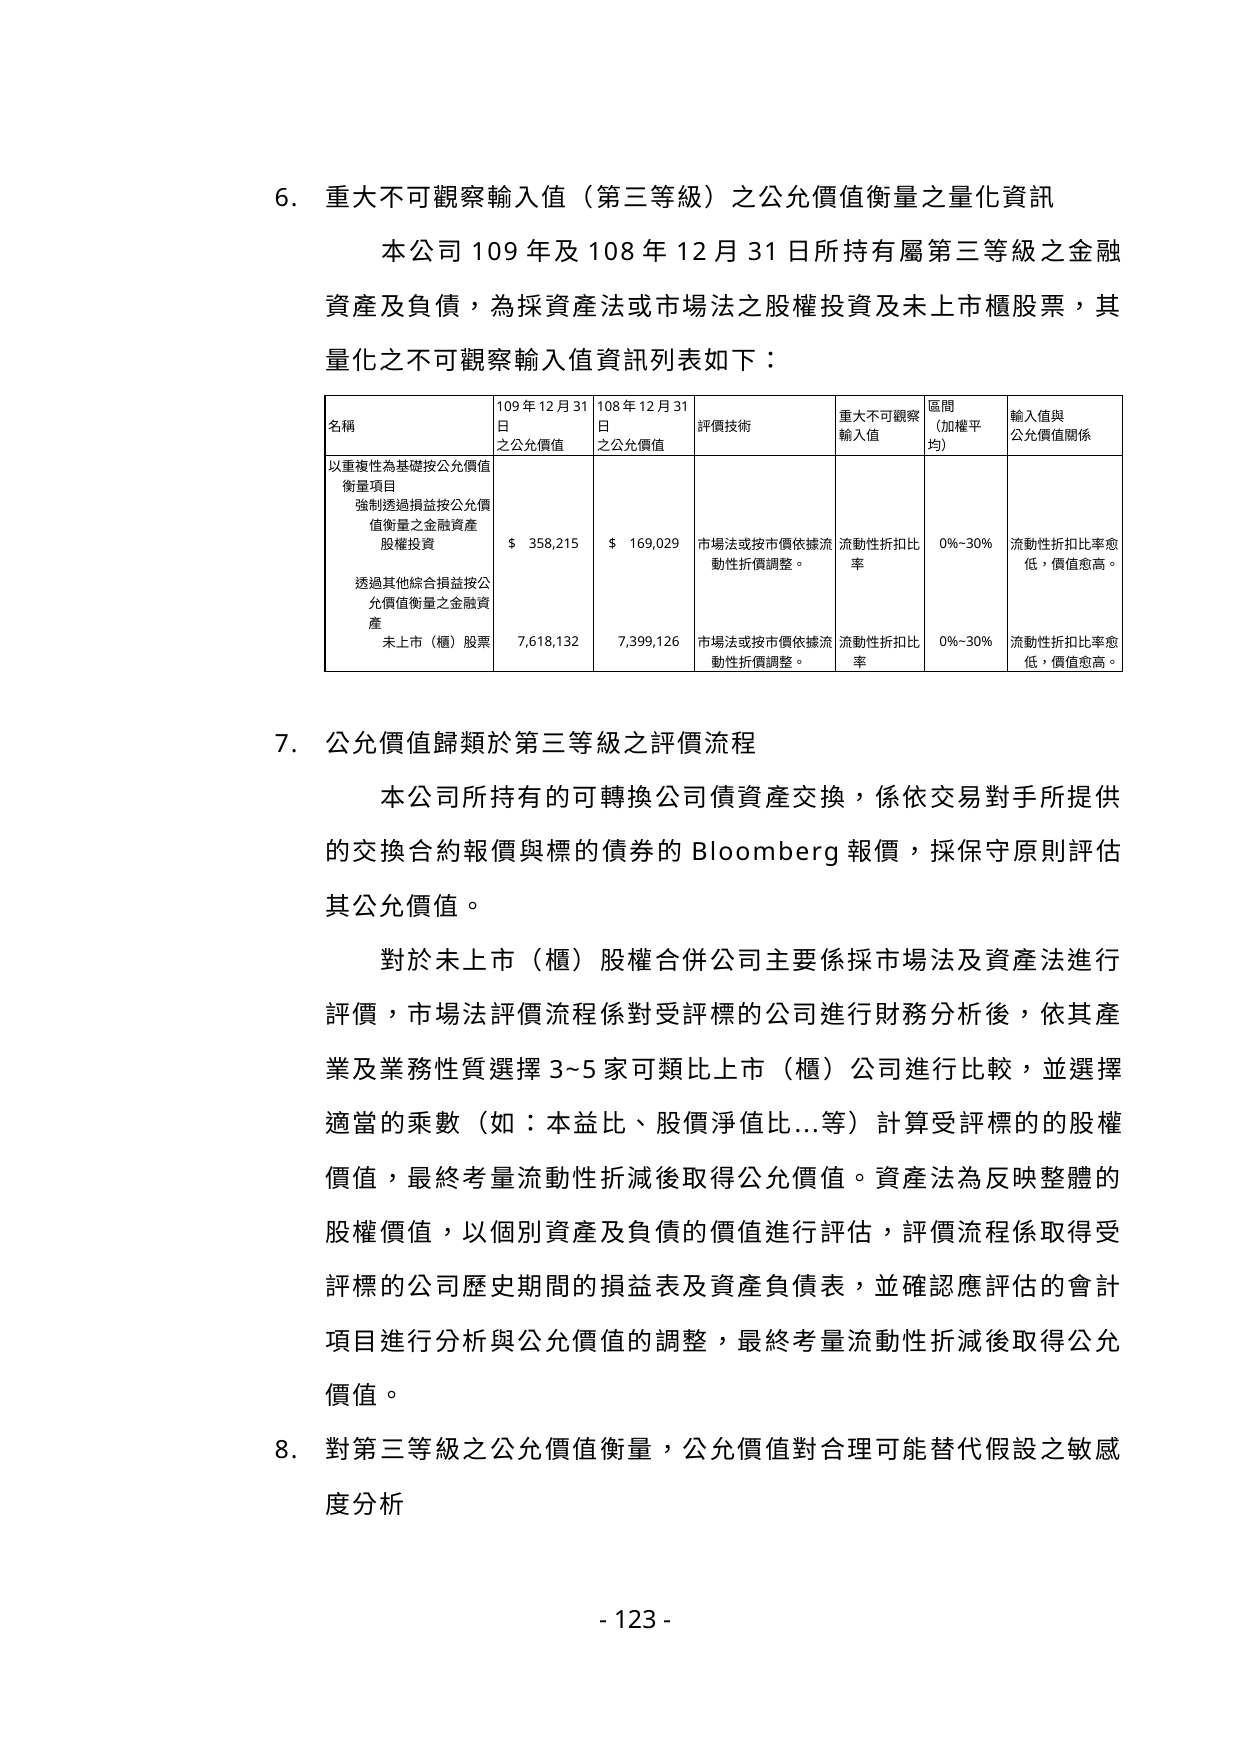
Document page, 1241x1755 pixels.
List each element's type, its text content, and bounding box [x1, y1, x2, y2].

table_cell [494, 495, 593, 534]
table_cell 流動性折扣比率 [836, 534, 924, 573]
table_cell [836, 456, 924, 495]
table_cell [594, 573, 694, 632]
table_header 重大不可觀察 輸入值 [836, 396, 924, 454]
table_cell 以重複性為基礎按公允價值衡量項目 [326, 456, 493, 495]
table_cell 股權投資 [326, 534, 493, 573]
table_cell [1008, 573, 1122, 632]
table_cell [594, 456, 694, 495]
table_cell 流動性折扣比率 [836, 632, 924, 671]
table_cell 7,618,132 [494, 632, 593, 671]
table_cell 強制透過損益按公允價值衡量之金融資產 [326, 495, 493, 534]
text 對於未上市（櫃）股權合併公司主要係採市場法及資產法進行評價，市場法評價流程係對受評標的公司進行財務分析後，依其產業及業務性質選擇3~5家可類比上市（櫃）公司進行比較，並選擇適當的乘數（如：本益比、股價淨值比...等）計算受評標的的股權價值，最終考量流動性折減後取得公允價值。資產法為反映整體的股權價值，以個別資產及負債的價值進行評估，評價流程係取得受評標的公司歷史期間的損益表及資產負債表，並確認應評估的會計項目進行分析與公允價值的調整，最終考量流動性折減後取得公允價值。 [325, 941, 1122, 1412]
table_cell [925, 573, 1007, 632]
table_header 名稱 [326, 396, 493, 454]
table_cell $ 169,029 [594, 534, 694, 573]
table_header 輸入值與 公允價值關係 [1008, 396, 1122, 454]
table_header 評價技術 [695, 396, 835, 454]
table_cell 透過其他綜合損益按公允價值衡量之金融資產 [326, 573, 493, 632]
text 6. 重大不可觀察輸入值（第三等級）之公允價值衡量之量化資訊 [266, 177, 1122, 213]
table_cell 0%~30% [925, 534, 1007, 573]
table_cell $ 358,215 [494, 534, 593, 573]
table_header 區間 （加權平均） [925, 396, 1007, 454]
table_cell 市場法或按市價依據流動性折價調整。 [695, 534, 835, 573]
table_header 108年12月31日 之公允價值 [594, 396, 694, 454]
table_cell [494, 456, 593, 495]
table_cell [836, 495, 924, 534]
table_cell [695, 573, 835, 632]
table_header 109年12月31日 之公允價值 [494, 396, 593, 454]
table_cell [1008, 495, 1122, 534]
table_cell [925, 495, 1007, 534]
table_cell [695, 495, 835, 534]
table_cell 流動性折扣比率愈低，價值愈高。 [1008, 632, 1122, 671]
table_cell 0%~30% [925, 632, 1007, 671]
text 本公司109年及108年12月31日所持有屬第三等級之金融資產及負債，為採資產法或市場法之股權投資及未上市櫃股票，其量化之不可觀察輸入值資訊列表如下： [325, 232, 1122, 377]
text 7. 公允價值歸類於第三等級之評價流程 [266, 723, 1122, 759]
table_cell [925, 456, 1007, 495]
text 本公司所持有的可轉換公司債資產交換，係依交易對手所提供的交換合約報價與標的債券的Bloomberg報價，採保守原則評估其公允價值。 [325, 777, 1122, 922]
table_cell [695, 456, 835, 495]
table_cell [836, 573, 924, 632]
table_cell [594, 495, 694, 534]
table_cell [1008, 456, 1122, 495]
table_cell 流動性折扣比率愈低，價值愈高。 [1008, 534, 1122, 573]
table_cell 7,399,126 [594, 632, 694, 671]
text 8. 對第三等級之公允價值衡量，公允價值對合理可能替代假設之敏感度分析 [266, 1430, 1122, 1521]
table_cell [494, 573, 593, 632]
table_cell 未上市（櫃）股票 [326, 632, 493, 671]
table_cell 市場法或按市價依據流動性折價調整。 [695, 632, 835, 671]
